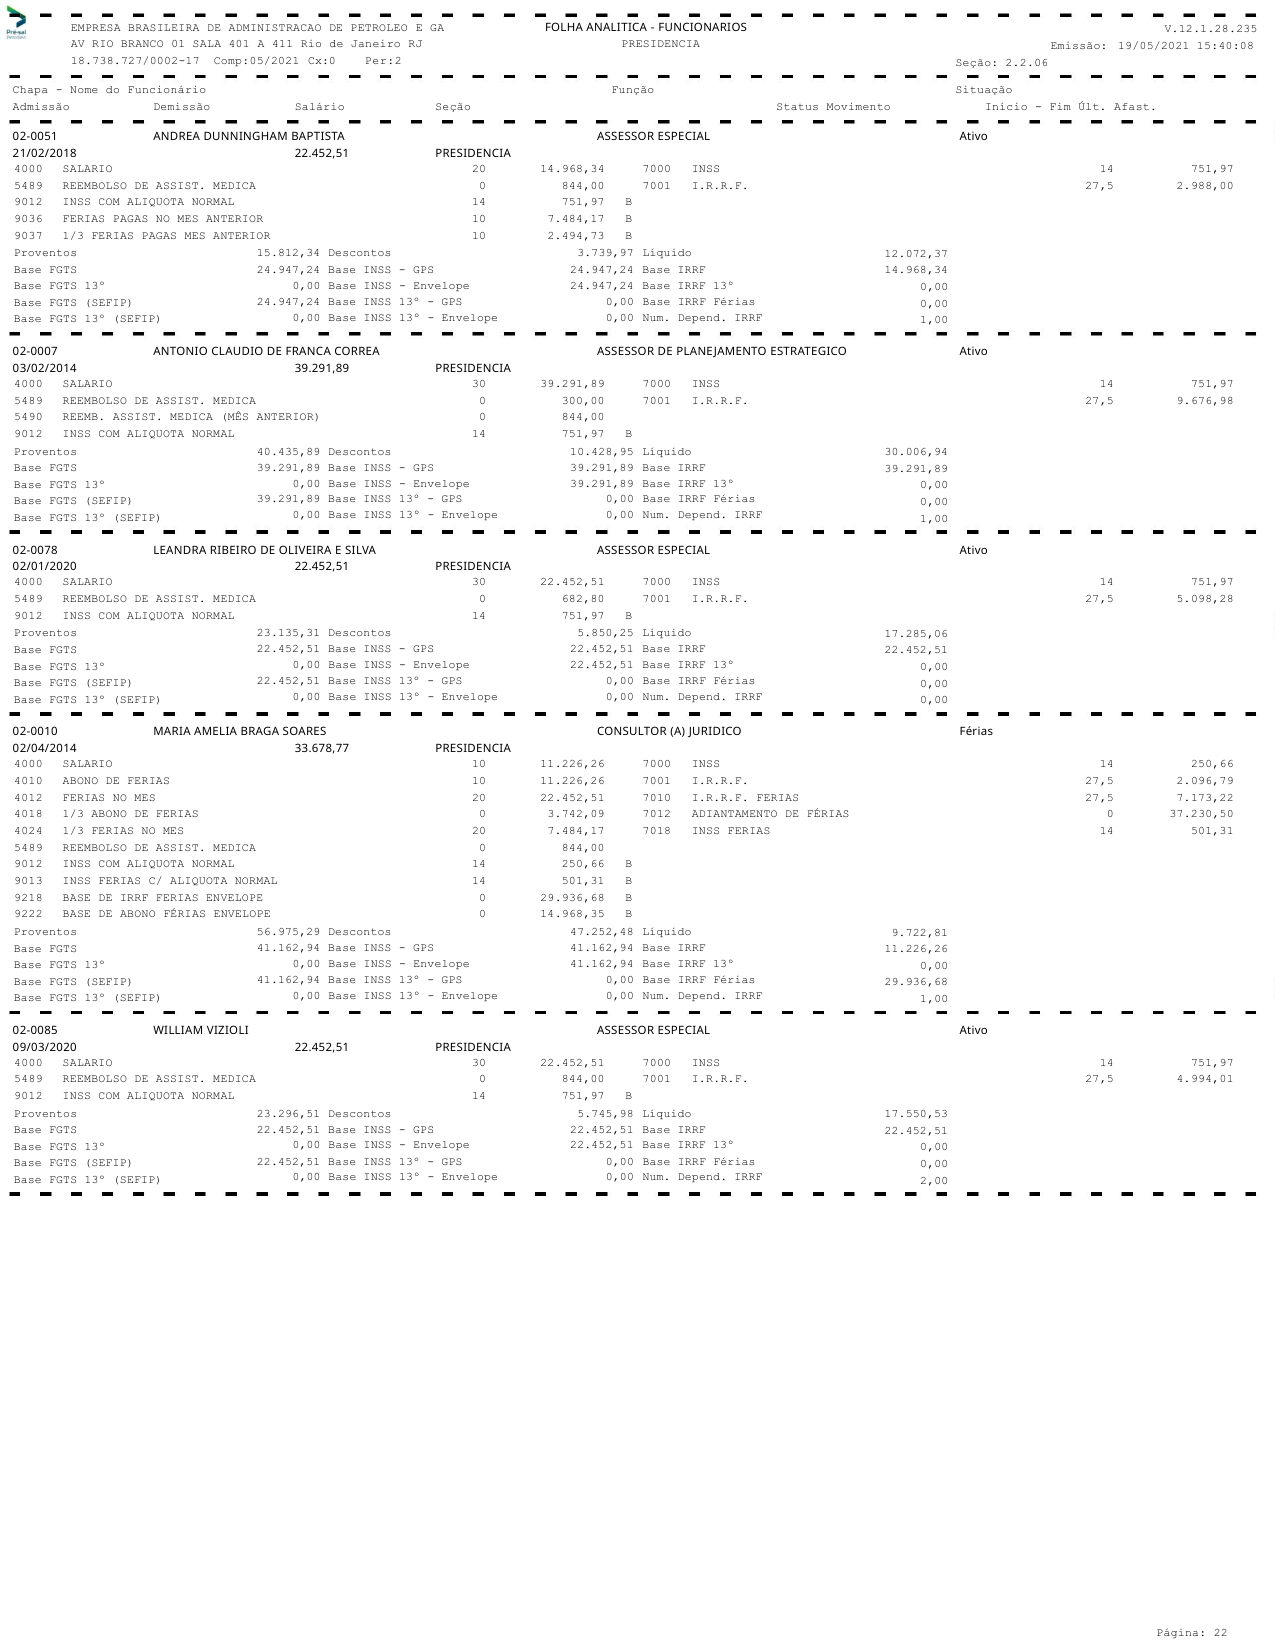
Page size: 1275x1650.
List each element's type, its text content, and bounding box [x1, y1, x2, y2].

text 4.994,01 [1176, 1072, 1251, 1086]
text 24.947,24 Base IRRF 13º [570, 279, 789, 292]
text 0,00 Base INSS 13º - Envelope [292, 988, 524, 1002]
text 14 [472, 874, 503, 887]
text Admissão Demissão [12, 99, 236, 113]
text 33.678,77 [294, 742, 384, 755]
text 751,97 [562, 1089, 622, 1102]
text BASE DE IRRF FERIAS ENVELOPE [62, 890, 303, 904]
text Base FGTS (SEFIP) [13, 494, 186, 507]
text 682,80 [562, 592, 622, 605]
text 218 [21, 890, 60, 904]
text 0 [12, 130, 19, 143]
text REEMBOLSO DE ASSIST. MEDICA [62, 840, 303, 854]
text 7001 [642, 1072, 688, 1086]
text 0,00 Base INSS 13º - Envelope [292, 311, 524, 324]
text 1,00 [920, 511, 966, 525]
text 0,00 Base IRRF Férias [606, 1154, 789, 1168]
text 1 [71, 53, 78, 67]
text 250,66 [562, 857, 622, 871]
text 2-0078 [19, 543, 80, 557]
text Base FGTS [13, 643, 95, 656]
text 15.812,34 Descontos [257, 246, 413, 259]
text 0,00 [920, 660, 966, 673]
text Início - Fim Últ. Afast. [985, 99, 1182, 113]
text 844,00 [562, 1072, 622, 1086]
text 2-0085 [19, 1023, 80, 1037]
text 7.484,17 [547, 823, 622, 837]
text 4 [14, 807, 21, 820]
text 30 [472, 1055, 503, 1069]
text Seção [435, 99, 488, 113]
text 30.006,94 [884, 445, 966, 458]
text Proventos [13, 1106, 95, 1120]
text 5.745,98 Líquido [577, 1106, 789, 1120]
text 250,66 [1191, 757, 1251, 770]
text 9 [14, 907, 21, 920]
text 000 [21, 757, 60, 770]
text ASSESSOR ESPECIAL [597, 130, 737, 143]
text 0,00 Base INSS 13º - Envelope [292, 690, 524, 703]
text 012 [21, 427, 60, 440]
text INSS [692, 377, 738, 390]
text PRESIDENCIA [435, 742, 531, 755]
text 14.968,34 [884, 263, 966, 277]
text 37.230,50 [1169, 807, 1251, 820]
text 9 [14, 228, 21, 242]
text 4 [14, 1055, 21, 1069]
text I.R.R.F. [692, 773, 766, 787]
text 10 [472, 773, 503, 787]
text 000 [21, 575, 60, 588]
text 22.452,51 Base IRRF 13º [570, 658, 789, 671]
text Proventos [13, 626, 95, 639]
text ASSESSOR ESPECIAL [597, 543, 737, 557]
text 14 [472, 427, 503, 440]
text 0 [12, 742, 19, 755]
text 5 [14, 840, 21, 854]
text B [625, 874, 649, 887]
text B [625, 857, 649, 871]
text 0,00 [920, 296, 966, 310]
text 000 [21, 377, 60, 390]
text 20 [472, 823, 503, 837]
text Base FGTS 13º [13, 958, 186, 971]
text 39.291,89 Base IRRF [570, 460, 789, 474]
text 7010 [642, 790, 688, 804]
text 751,97 [1191, 575, 1251, 588]
text 0,00 Base IRRF Férias [606, 492, 789, 506]
text 012 [21, 1089, 60, 1102]
text Base FGTS 13º (SEFIP) [13, 692, 186, 706]
text 0,00 Base INSS - Envelope [292, 957, 524, 970]
text Per:2 [364, 53, 419, 67]
text 39.291,89 Base INSS 13º - GPS [257, 492, 524, 506]
text I.R.R.F. [692, 1072, 766, 1086]
text 5 [14, 1072, 21, 1086]
text 29.936,68 [540, 890, 622, 904]
picture [0, 0, 1275, 1650]
text 751,97 [562, 608, 622, 622]
text 19/05/2021 15:40:08 [1118, 38, 1275, 52]
text 489 [21, 178, 60, 192]
text 012 [21, 195, 60, 208]
text ASSESSOR DE PLANEJAMENTO ESTRATEGICO [597, 345, 881, 358]
text AV RIO BRANCO 01 SALA 401 A 411 Rio de Janeiro RJ [71, 37, 469, 50]
text 9 [14, 427, 21, 440]
text Base FGTS 13º [13, 279, 186, 292]
text 0,00 [920, 1157, 966, 1170]
text 5 [14, 178, 21, 192]
text 39.291,89 [540, 377, 622, 390]
text Seção: 2.2.06 [955, 55, 1066, 69]
text 14 [472, 1089, 503, 1102]
text 0 [12, 560, 19, 573]
text 2.494,73 [547, 228, 622, 242]
text 40.435,89 Descontos [257, 444, 524, 458]
text REEMBOLSO DE ASSIST. MEDICA [62, 1072, 281, 1086]
text 3.739,97 Líquido [577, 246, 710, 259]
text Status Movimento [776, 99, 908, 113]
text INSS COM ALIQUOTA NORMAL [62, 195, 281, 208]
text B [625, 195, 649, 208]
text 22.452,51 [294, 1040, 376, 1054]
text 4 [14, 773, 21, 787]
text 4 [14, 377, 21, 390]
text 489 [21, 840, 60, 854]
text ABONO DE FERIAS [62, 773, 187, 787]
text Base FGTS 13º (SEFIP) [13, 991, 186, 1004]
text 11.226,26 [540, 757, 622, 770]
text 7001 [642, 393, 688, 407]
text 010 [21, 773, 60, 787]
text 9 [14, 212, 21, 225]
text 0,00 Base INSS - Envelope [292, 476, 524, 490]
text 0 [12, 725, 19, 738]
text 11.226,26 [884, 942, 966, 955]
text REEMBOLSO DE ASSIST. MEDICA [62, 393, 281, 407]
text B [625, 212, 649, 225]
text 14 [472, 857, 503, 871]
text 20 [472, 790, 503, 804]
text ADIANTAMENTO DE FÉRIAS [692, 807, 873, 820]
text 0,00 Base INSS - Envelope [292, 1138, 524, 1152]
text Proventos [13, 444, 95, 458]
text 30 [472, 575, 503, 588]
text 7001 [642, 773, 688, 787]
text Ativo [959, 543, 1012, 557]
text 22.452,51 [540, 1055, 622, 1069]
text 0,00 Base INSS - Envelope [292, 279, 524, 292]
text 7000 [642, 575, 688, 588]
text PRESIDENCIA [435, 361, 531, 375]
text 14.968,34 [540, 162, 622, 175]
text 2.096,79 [1176, 773, 1251, 787]
text 0,00 [920, 1140, 966, 1153]
text 10 [472, 757, 503, 770]
text 14 [1099, 757, 1131, 770]
text 1,00 [920, 992, 966, 1005]
text 27,5 [1085, 773, 1131, 787]
text 2/01/2020 [19, 560, 101, 573]
text 013 [21, 873, 60, 887]
text 037 [21, 228, 60, 242]
text 489 [21, 393, 60, 407]
text B [625, 890, 649, 904]
text 22.452,51 Base INSS 13º - GPS [257, 1154, 524, 1168]
text 11.226,26 [540, 773, 622, 787]
text 9 [14, 873, 21, 887]
text Página: 22 [1156, 1626, 1244, 1639]
text 0,00 Num. Depend. IRRF [606, 1170, 789, 1183]
text 7000 [642, 377, 688, 390]
text 1,00 [920, 313, 966, 326]
text I.R.R.F. [692, 592, 766, 605]
text 14 [472, 608, 503, 622]
text FOLHA ANALITICA - FUNCIONARIOS [545, 20, 785, 34]
text SALARIO [62, 757, 130, 770]
text 14 [1099, 1055, 1131, 1069]
text Base FGTS [13, 262, 95, 276]
text 018 [21, 807, 60, 820]
text 2/04/2014 [19, 742, 101, 755]
text Emissão: [1050, 38, 1118, 52]
text 24.947,24 Base INSS - GPS [257, 262, 460, 276]
text 10 [472, 212, 503, 225]
text WILLIAM VIZIOLI [153, 1023, 278, 1037]
text 5 [14, 592, 21, 605]
text 41.162,94 Base INSS 13º - GPS [257, 972, 524, 986]
text 0,00 [920, 280, 966, 293]
text 4 [14, 823, 21, 837]
text 4 [14, 790, 21, 804]
text 1/3 FERIAS PAGAS MES ANTERIOR [62, 228, 296, 242]
text 0 [479, 907, 503, 921]
text 7.173,22 [1176, 790, 1251, 804]
text 9/03/2020 [19, 1040, 101, 1054]
text 0 [479, 178, 503, 192]
text 22.452,51 Base IRRF [570, 642, 789, 655]
text Base FGTS 13º [13, 1139, 186, 1153]
text Base FGTS (SEFIP) [13, 296, 186, 309]
text 0,00 Num. Depend. IRRF [606, 311, 789, 324]
text 0,00 Num. Depend. IRRF [606, 690, 789, 703]
text 2,00 [920, 1173, 966, 1187]
text 0 [479, 592, 503, 605]
text 012 [21, 790, 60, 804]
text 0,00 Num. Depend. IRRF [606, 508, 789, 522]
text 0,00 [920, 693, 966, 706]
text 30 [472, 377, 503, 390]
text 7001 [642, 178, 688, 192]
text 024 [21, 823, 60, 837]
text INSS COM ALIQUOTA NORMAL [62, 608, 281, 622]
text 0 [12, 345, 19, 358]
text Situação [955, 82, 1066, 96]
text 23.296,51 Descontos [257, 1106, 524, 1120]
text 22.452,51 Base IRRF [570, 1122, 789, 1136]
text Base FGTS 13º [13, 659, 186, 673]
text 10.428,95 Líquido [570, 444, 789, 458]
text 7.484,17 [547, 212, 622, 225]
text 9 [14, 608, 21, 622]
text 22.452,51 [540, 575, 622, 588]
text 0,00 Base IRRF Férias [606, 295, 789, 308]
text 751,97 [1191, 1055, 1251, 1069]
text Chapa - Nome do Funcionário [12, 83, 236, 96]
text Salário [294, 99, 362, 113]
text 000 [21, 162, 60, 175]
text 2-0051 [19, 130, 80, 143]
text 9 [14, 195, 21, 208]
text 22.452,51 Base INSS 13º - GPS [257, 674, 524, 687]
text B [625, 228, 649, 242]
text Proventos [13, 925, 95, 938]
text 20 [472, 162, 503, 175]
text 4 [14, 757, 21, 770]
text 9.722,81 [891, 925, 966, 939]
text ANDREA DUNNINGHAM BAPTISTA [153, 130, 384, 143]
text INSS [692, 575, 738, 588]
text 22.452,51 Base INSS - GPS [257, 1122, 524, 1136]
text 14.968,35 [540, 907, 622, 921]
text I.R.R.F. [692, 178, 766, 192]
text 5 [14, 410, 21, 423]
text 24.947,24 Base INSS 13º - GPS [257, 295, 524, 308]
text 4 [14, 162, 21, 175]
text Proventos [13, 246, 95, 259]
text 0 [479, 1072, 503, 1086]
text 27,5 [1085, 178, 1131, 192]
text 7018 [642, 823, 688, 837]
text 489 [21, 1072, 60, 1086]
text Base FGTS (SEFIP) [13, 974, 186, 988]
text 5.850,25 Líquido [577, 626, 789, 639]
text 0,00 Base IRRF Férias [606, 972, 789, 986]
text INSS [692, 162, 738, 175]
text 751,97 [562, 427, 622, 440]
text 0 [479, 410, 503, 423]
text INSS [692, 757, 738, 770]
text 23.135,31 Descontos [257, 626, 524, 639]
text 41.162,94 Base IRRF 13º [570, 957, 789, 970]
text 12.072,37 [884, 247, 966, 260]
text INSS COM ALIQUOTA NORMAL [62, 857, 303, 870]
text 14 [1099, 377, 1131, 390]
text 0,00 [920, 958, 966, 972]
text 0,00 [920, 478, 966, 492]
text CONSULTOR (A) JURIDICO [597, 725, 779, 738]
text 0,00 Base INSS - Envelope [292, 658, 524, 671]
text 501,31 [562, 874, 622, 887]
text 0,00 Base IRRF Férias [606, 674, 789, 687]
text 27,5 [1085, 393, 1131, 407]
text 56.975,29 Descontos [257, 925, 524, 938]
text 012 [21, 857, 60, 870]
text FERIAS PAGAS NO MES ANTERIOR [62, 212, 296, 225]
text 0,00 Base INSS 13º - Envelope [292, 1170, 524, 1183]
text Ativo [959, 130, 1012, 143]
text I.R.R.F. [692, 393, 766, 407]
text 489 [21, 592, 60, 605]
text 22.452,51 [294, 146, 384, 160]
text 0 [479, 890, 503, 904]
text 22.452,51 [540, 790, 622, 804]
text 39.291,89 Base IRRF 13º [570, 476, 789, 490]
text 22.452,51 [884, 643, 966, 657]
text 0 [12, 1040, 19, 1054]
text 2-0010 [19, 725, 80, 738]
text 9 [14, 857, 21, 870]
text 0 [12, 1023, 19, 1037]
text 7001 [642, 592, 688, 605]
text SALARIO [62, 162, 130, 175]
text I.R.R.F. FERIAS [692, 790, 873, 804]
text 0,00 [920, 676, 966, 690]
text Ativo [959, 345, 1012, 358]
text 14 [1099, 162, 1131, 175]
text 27,5 [1085, 592, 1131, 605]
text 47.252,48 Líquido [570, 925, 789, 938]
text REEMBOLSO DE ASSIST. MEDICA [62, 592, 281, 605]
text 9 [14, 1089, 21, 1102]
text 9.676,98 [1176, 393, 1251, 407]
text Base FGTS 13º [13, 477, 186, 491]
text PRESIDENCIA [435, 560, 531, 573]
text SALARIO [62, 377, 281, 390]
text 7000 [642, 1055, 688, 1069]
text 9 [14, 890, 21, 904]
text Base FGTS 13º (SEFIP) [13, 312, 186, 326]
text 17.285,06 [884, 627, 966, 640]
text 1/3 FERIAS NO MES [62, 823, 203, 837]
text PRESIDENCIA [621, 37, 717, 50]
text Ativo [959, 1023, 1012, 1037]
text 844,00 [562, 840, 622, 854]
text 41.162,94 Base IRRF [570, 941, 789, 954]
text 22.452,51 [884, 1123, 966, 1137]
text REEMBOLSO DE ASSIST. MEDICA [62, 178, 281, 192]
text LEANDRA RIBEIRO DE OLIVEIRA E SILVA [153, 543, 429, 557]
text INSS COM ALIQUOTA NORMAL [62, 1089, 281, 1102]
text B [625, 608, 649, 622]
text Base FGTS [13, 1123, 95, 1136]
text 10 [472, 228, 503, 242]
text 0 [479, 393, 503, 407]
text 27,5 [1085, 1072, 1131, 1086]
text 751,97 [1191, 162, 1251, 175]
text Base FGTS 13º (SEFIP) [13, 1173, 186, 1186]
text INSS [692, 1055, 738, 1069]
text 7000 [642, 757, 688, 770]
text Base FGTS [13, 941, 95, 955]
text 012 [21, 608, 60, 622]
text 0 [1107, 807, 1131, 820]
text 8.738.727/0002-17 Comp:05/2021 Cx:0 [78, 53, 361, 67]
text 0 [479, 840, 503, 854]
text PRESIDENCIA [435, 146, 531, 160]
text 22.452,51 Base INSS - GPS [257, 642, 524, 655]
text 5 [14, 393, 21, 407]
text 844,00 [562, 178, 622, 192]
text 844,00 [562, 410, 622, 423]
text MARIA AMELIA BRAGA SOARES [153, 725, 384, 738]
text 14 [1099, 575, 1131, 588]
text PRESIDENCIA [435, 1040, 531, 1054]
text 0,00 Base INSS 13º - Envelope [292, 508, 524, 522]
text 000 [21, 1055, 60, 1069]
text 24.947,24 Base IRRF [570, 262, 727, 276]
text 300,00 [562, 393, 622, 407]
text 14 [1099, 823, 1131, 837]
text 1/3 ABONO DE FERIAS [62, 807, 219, 820]
text 39.291,89 [294, 361, 408, 375]
text 39.291,89 [884, 462, 966, 475]
text 1/02/2018 [19, 146, 101, 160]
text 41.162,94 Base INSS - GPS [257, 941, 524, 954]
text FERIAS NO MES [62, 790, 173, 804]
text 7012 [642, 807, 688, 820]
text 22.452,51 [294, 560, 376, 573]
text 2.988,00 [1176, 178, 1251, 192]
text 4 [14, 575, 21, 588]
text INSS FERIAS [692, 823, 873, 837]
text SALARIO [62, 575, 130, 588]
text 2 [12, 146, 19, 160]
text Férias [959, 725, 1019, 738]
text 501,31 [1191, 823, 1251, 837]
text 751,97 [1191, 377, 1251, 390]
text 036 [21, 212, 60, 225]
text Base FGTS [13, 461, 95, 474]
text B [625, 907, 649, 921]
text 751,97 [562, 195, 622, 208]
text 3.742,09 [547, 807, 622, 820]
text 29.936,68 [884, 975, 966, 988]
text BASE DE ABONO FÉRIAS ENVELOPE [62, 907, 303, 920]
text Função [611, 83, 672, 96]
text 0,00 Num. Depend. IRRF [606, 988, 789, 1002]
text 7000 [642, 162, 688, 175]
text B [625, 1089, 649, 1102]
text 27,5 [1085, 790, 1131, 804]
text 0 [12, 543, 19, 557]
text 0,00 [920, 495, 966, 508]
text 0 [12, 361, 19, 375]
text ASSESSOR ESPECIAL [597, 1023, 737, 1037]
text 222 [21, 907, 60, 920]
text 14 [472, 195, 503, 208]
text Base FGTS 13º (SEFIP) [13, 511, 186, 524]
text 39.291,89 Base INSS - GPS [257, 460, 524, 474]
text SALARIO [62, 1055, 130, 1069]
text INSS COM ALIQUOTA NORMAL [62, 427, 346, 440]
text B [625, 427, 649, 440]
text 2-0007 [19, 345, 80, 358]
text 490 [21, 410, 60, 423]
text V.12.1.28.235 [1164, 22, 1275, 35]
text INSS FERIAS C/ ALIQUOTA NORMAL [62, 873, 303, 887]
text 17.550,53 [884, 1107, 966, 1120]
text 3/02/2014 [19, 361, 101, 375]
text Base FGTS (SEFIP) [13, 1156, 186, 1169]
text 22.452,51 Base IRRF 13º [570, 1138, 789, 1152]
text EMPRESA BRASILEIRA DE ADMINISTRACAO DE PETROLEO E GA [71, 20, 469, 34]
text Base FGTS (SEFIP) [13, 676, 186, 689]
text 0 [479, 807, 503, 820]
text REEMB. ASSIST. MEDICA (MÊS ANTERIOR) [62, 410, 346, 423]
text 5.098,28 [1176, 592, 1251, 605]
text ANTONIO CLAUDIO DE FRANCA CORREA [153, 345, 408, 358]
